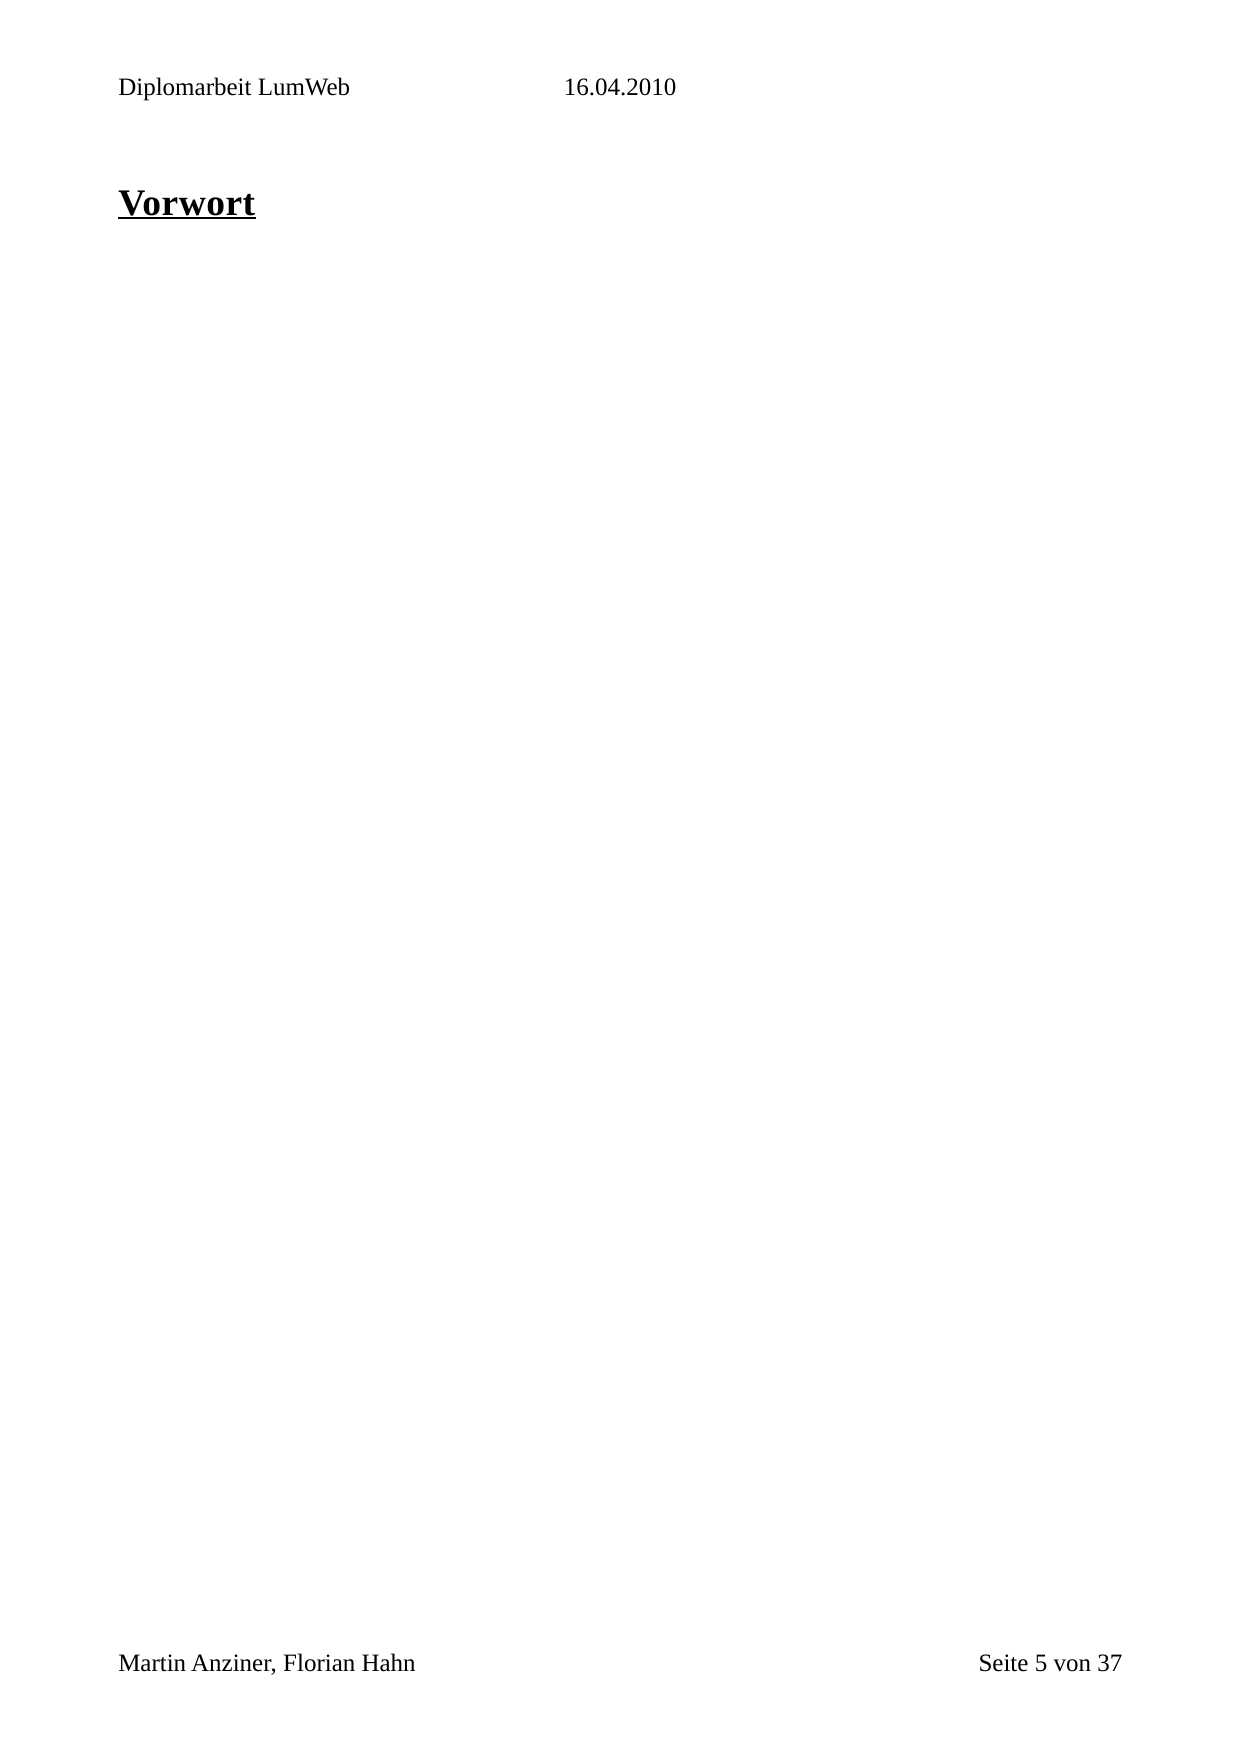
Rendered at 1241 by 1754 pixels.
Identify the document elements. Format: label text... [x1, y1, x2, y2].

subtitle Vorwort [118, 180, 1122, 223]
